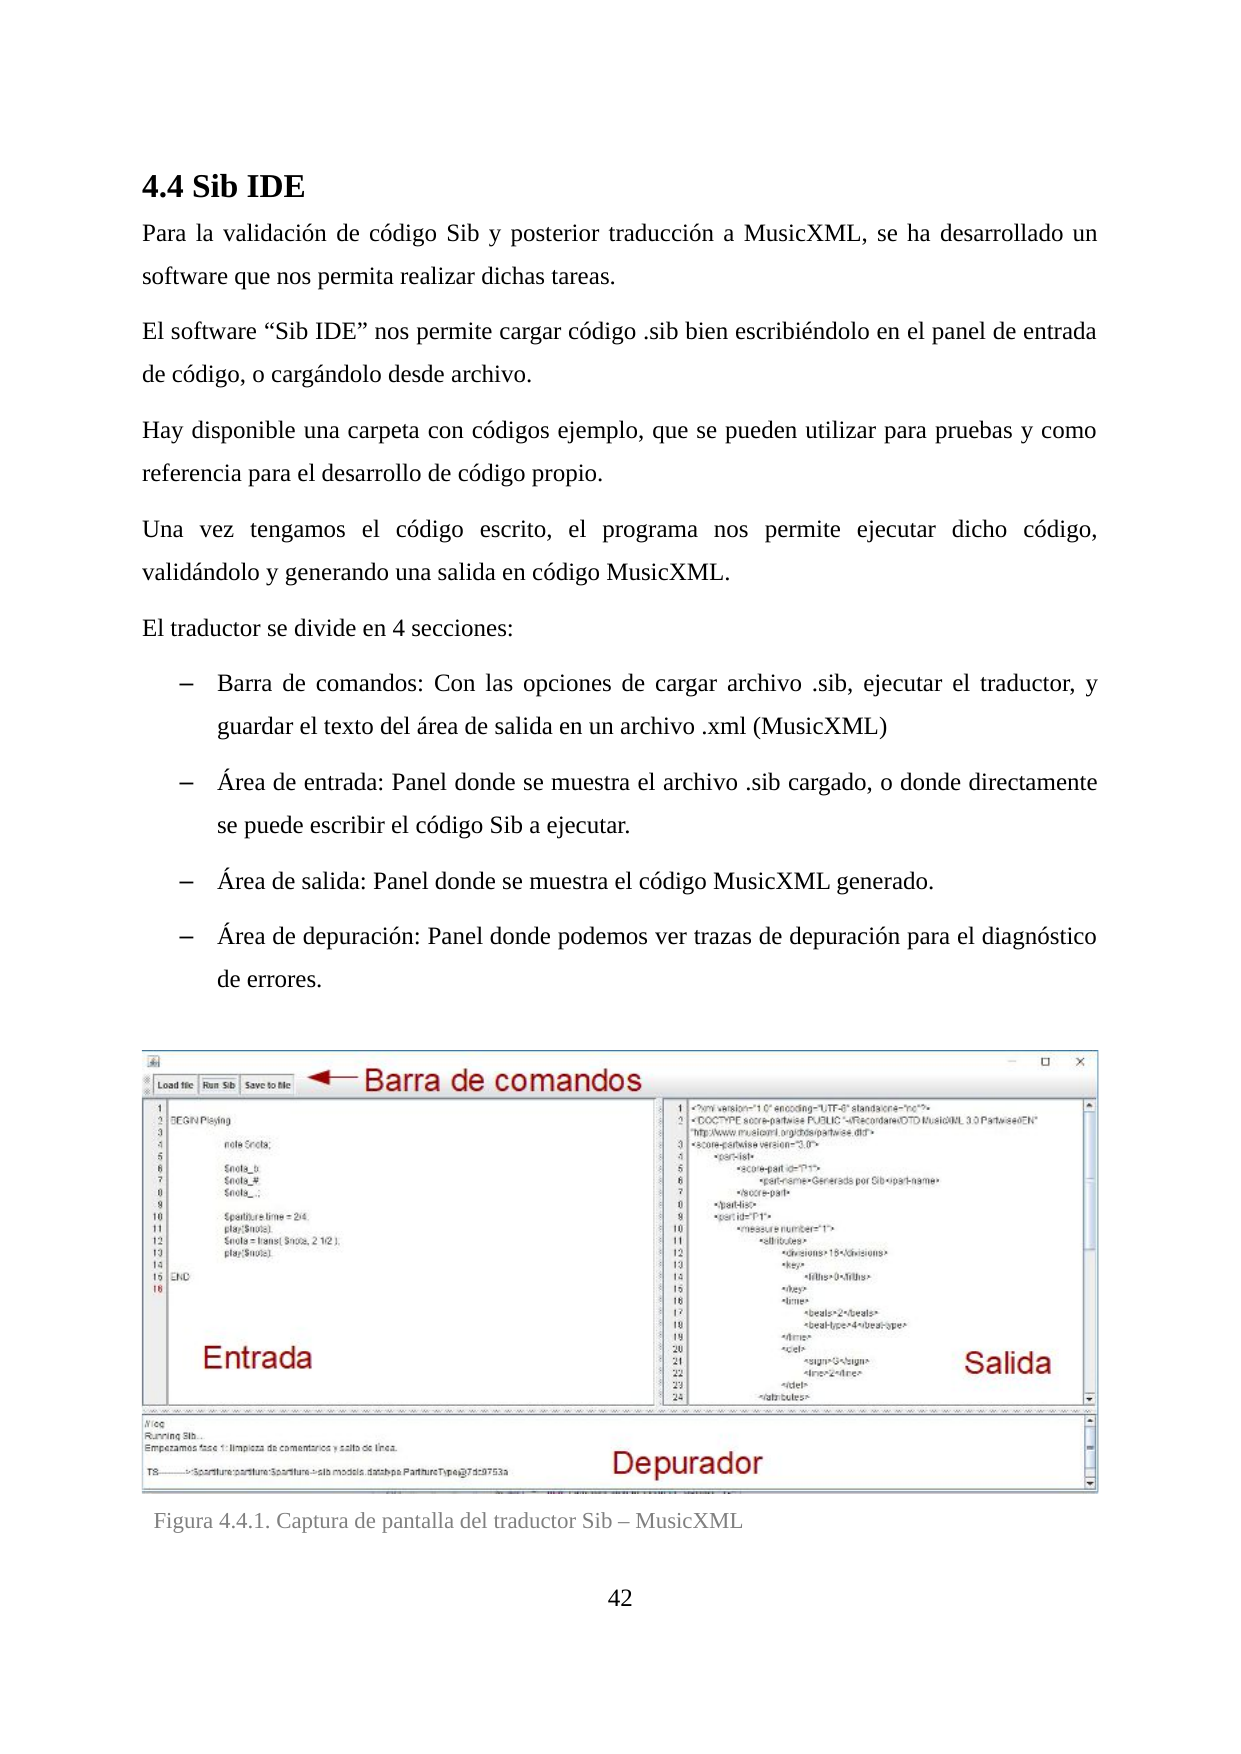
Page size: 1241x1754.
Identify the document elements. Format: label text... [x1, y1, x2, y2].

text Para la validación de código Sib y posterior traducción a MusicXML, se ha desarrollado un software que nos permita realizar dichas tareas. [142, 218, 1098, 289]
text Hay disponible una carpeta con códigos ejemplo, que se pueden utilizar para pruebas y como referencia para el desarrollo de código propio. [142, 415, 1098, 487]
text El software “Sib IDE” nos permite cargar código .sib bien escribiéndolo en el panel de entrada de código, o cargándolo desde archivo. [142, 316, 1098, 388]
list Barra de comandos: Con las opciones de cargar archivo .sib, ejecutar el traductor, y guardar el texto del área de salida en un archivo .xml (MusicXML) [179, 668, 1098, 740]
subtitle 4.4 Sib IDE [142, 167, 1098, 205]
list Área de depuración: Panel donde podemos ver trazas de depuración para el diagnóstico de errores. [179, 921, 1098, 993]
list Área de salida: Panel donde se muestra el código MusicXML generado. [179, 866, 1098, 894]
list Área de entrada: Panel donde se muestra el archivo .sib cargado, o donde directamente se puede escribir el código Sib a ejecutar. [179, 767, 1098, 839]
picture [141, 1050, 1099, 1494]
text El traductor se divide en 4 secciones: [142, 613, 1098, 641]
text Figura 4.4.1. Captura de pantalla del traductor Sib – MusicXML [142, 1494, 1098, 1533]
text Una vez tengamos el código escrito, el programa nos permite ejecutar dicho código, validándolo y generando una salida en código MusicXML. [142, 514, 1098, 586]
